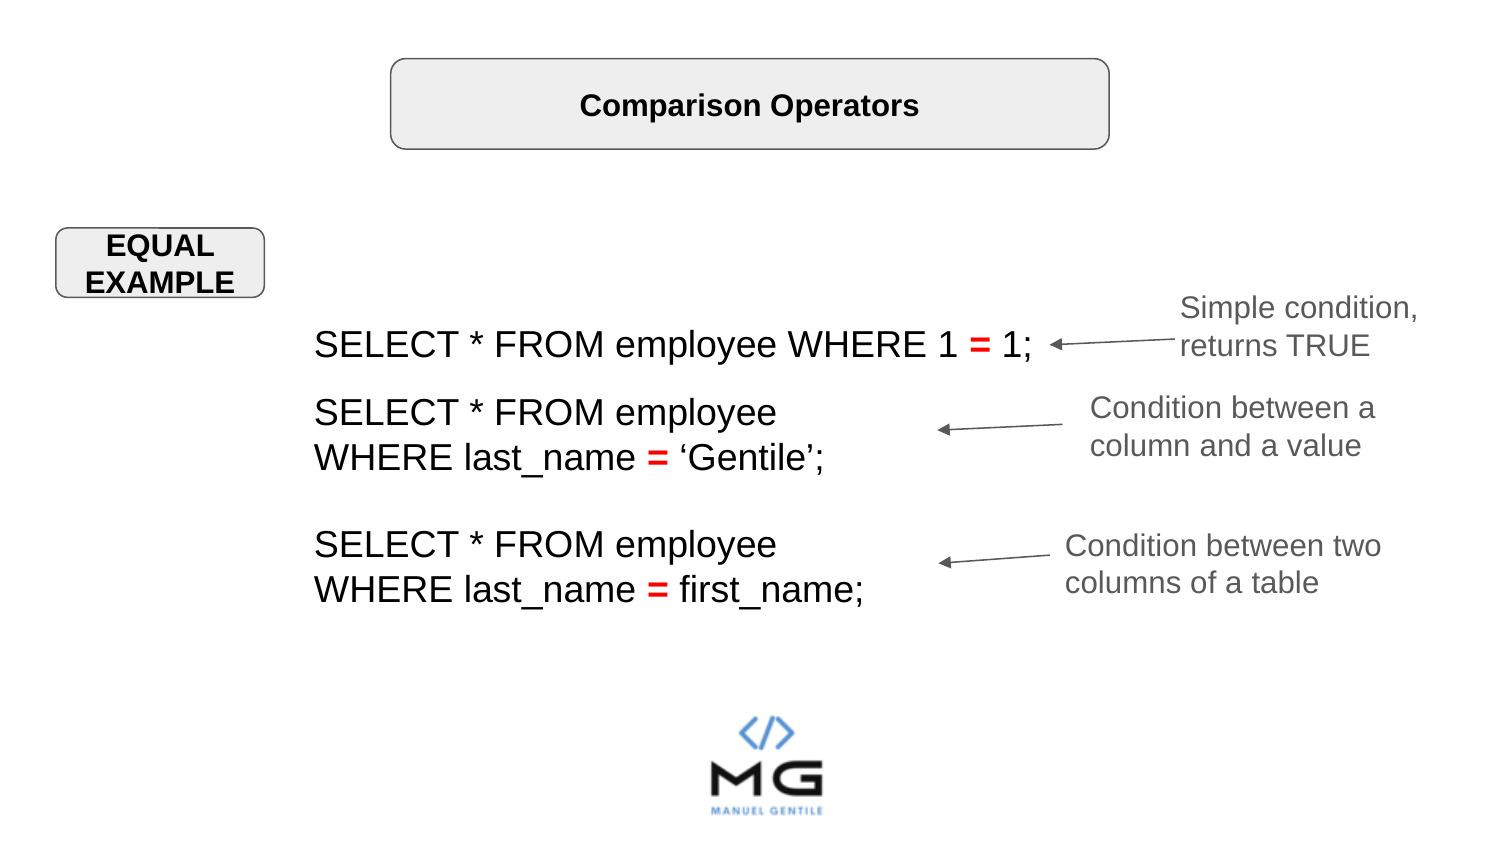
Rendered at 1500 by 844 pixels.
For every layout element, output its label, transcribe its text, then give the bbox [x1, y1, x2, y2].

text_box Simple condition, returns TRUE [1164, 272, 1437, 316]
text_box Condition between a column and a value [1074, 372, 1473, 463]
text_box SELECT * FROM employee WHERE last_name = ‘Gentile’; [298, 372, 1066, 443]
text_box Condition between two columns of a table [1049, 509, 1473, 601]
text_box Comparison Operators [390, 58, 1110, 150]
text_box EQUAL EXAMPLE [55, 227, 265, 298]
text_box SELECT * FROM employee WHERE last_name = first_name; [298, 505, 1066, 575]
text_box SELECT * FROM employee WHERE 1 = 1; [298, 305, 1066, 372]
picture [688, 687, 846, 844]
